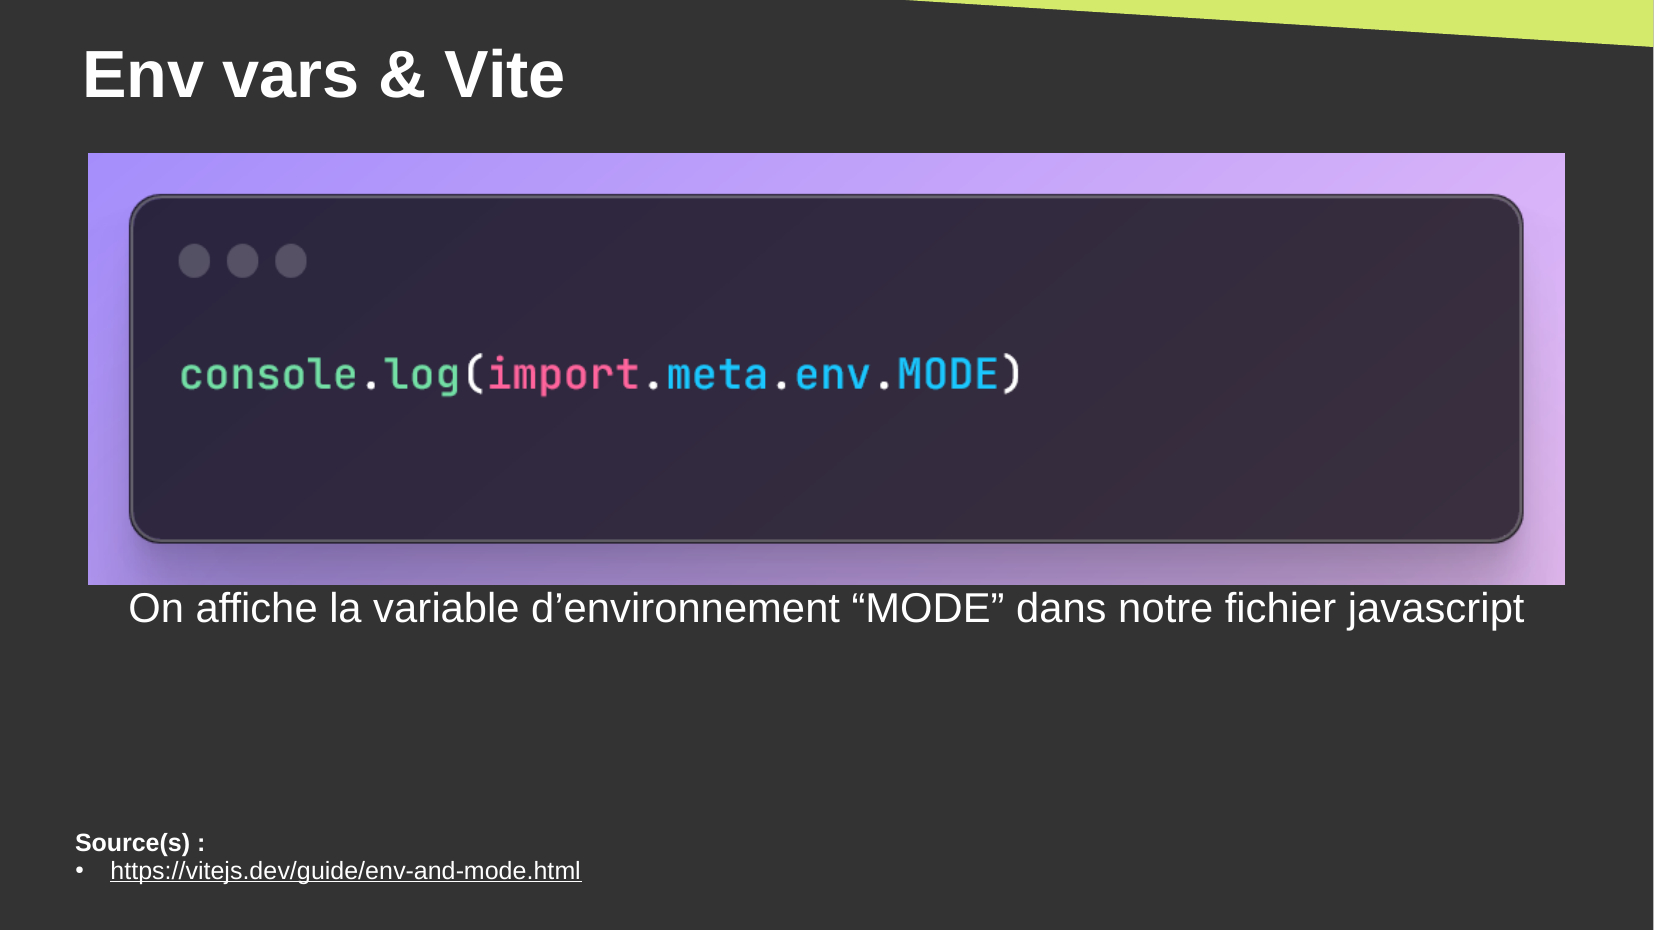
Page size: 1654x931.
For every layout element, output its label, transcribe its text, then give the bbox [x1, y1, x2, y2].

text_box [905, 0, 1654, 48]
title Env vars & Vite [82, 37, 1571, 115]
list On affiche la variable d’environnement “MODE” dans notre fichier javascript [64, 584, 1589, 680]
picture [88, 153, 1565, 585]
text_box Source(s) : https://vitejs.dev/guide/env-and-mode.html [60, 821, 1546, 931]
